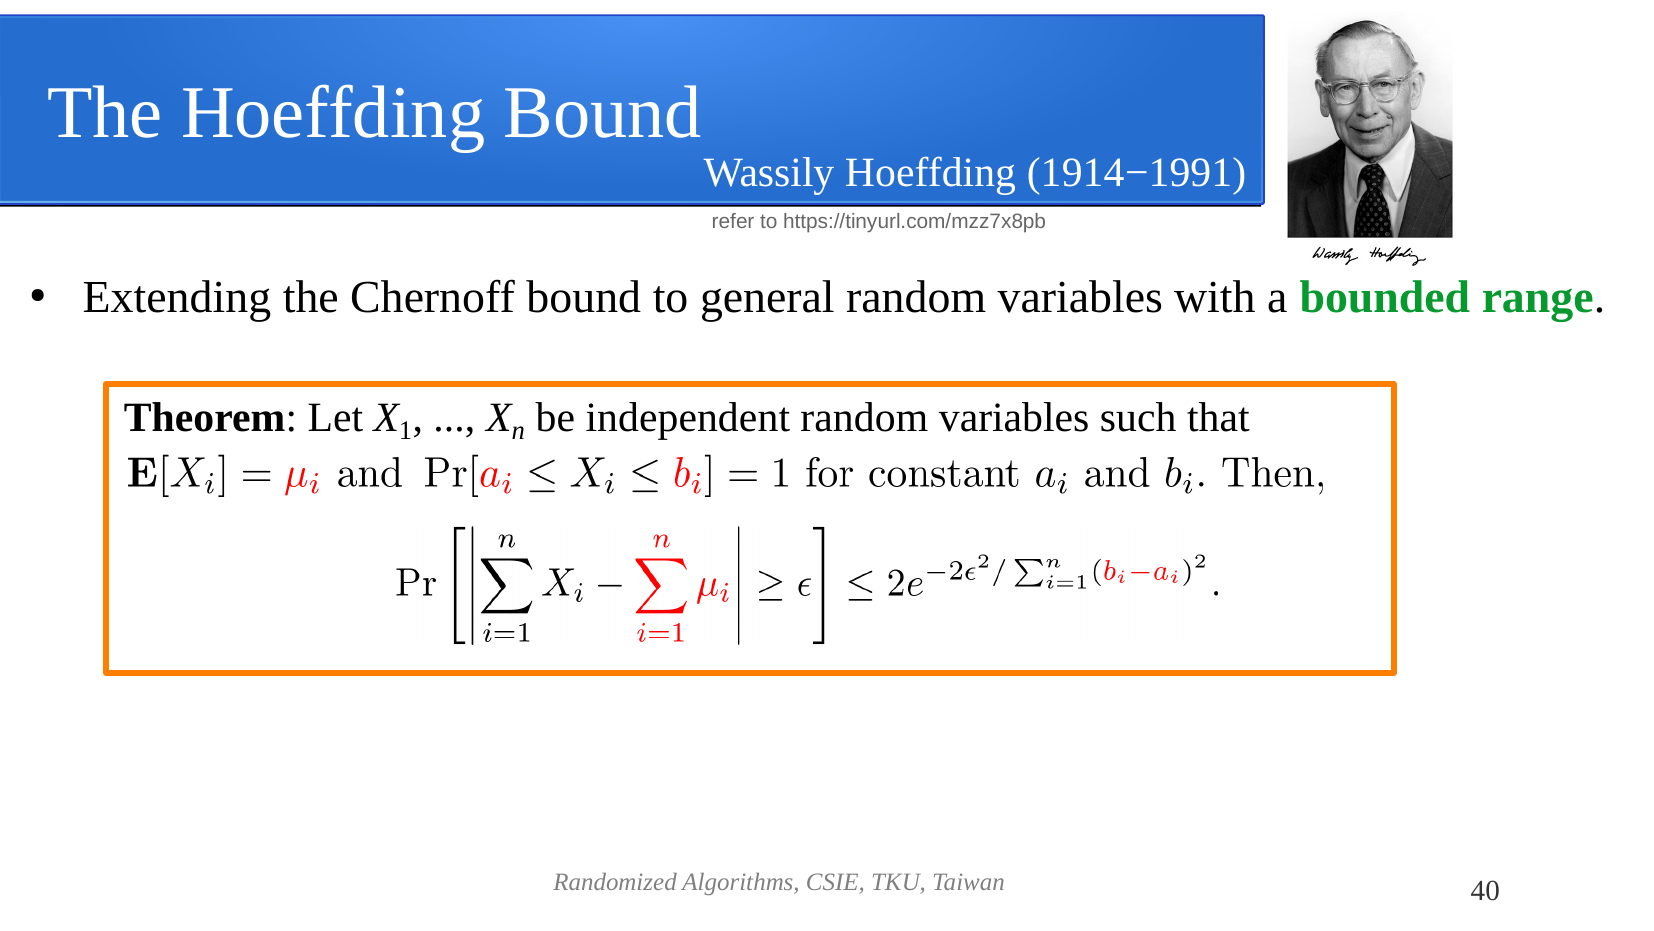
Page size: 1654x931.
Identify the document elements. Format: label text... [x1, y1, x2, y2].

text_box Theorem: Let X1, ..., Xn be independent random variables such that [106, 383, 1394, 674]
picture [128, 454, 1323, 497]
list Extending the Chernoff bound to general random variables with a bounded range. [11, 271, 1636, 414]
picture [1287, 11, 1453, 266]
picture [396, 526, 1218, 646]
text_box refer to https://tinyurl.com/mzz7x8pb [696, 202, 1229, 241]
text_box Wassily Hoeffding (1914−1991) [688, 141, 1282, 203]
title The Hoeffding Bound [47, 35, 1199, 189]
